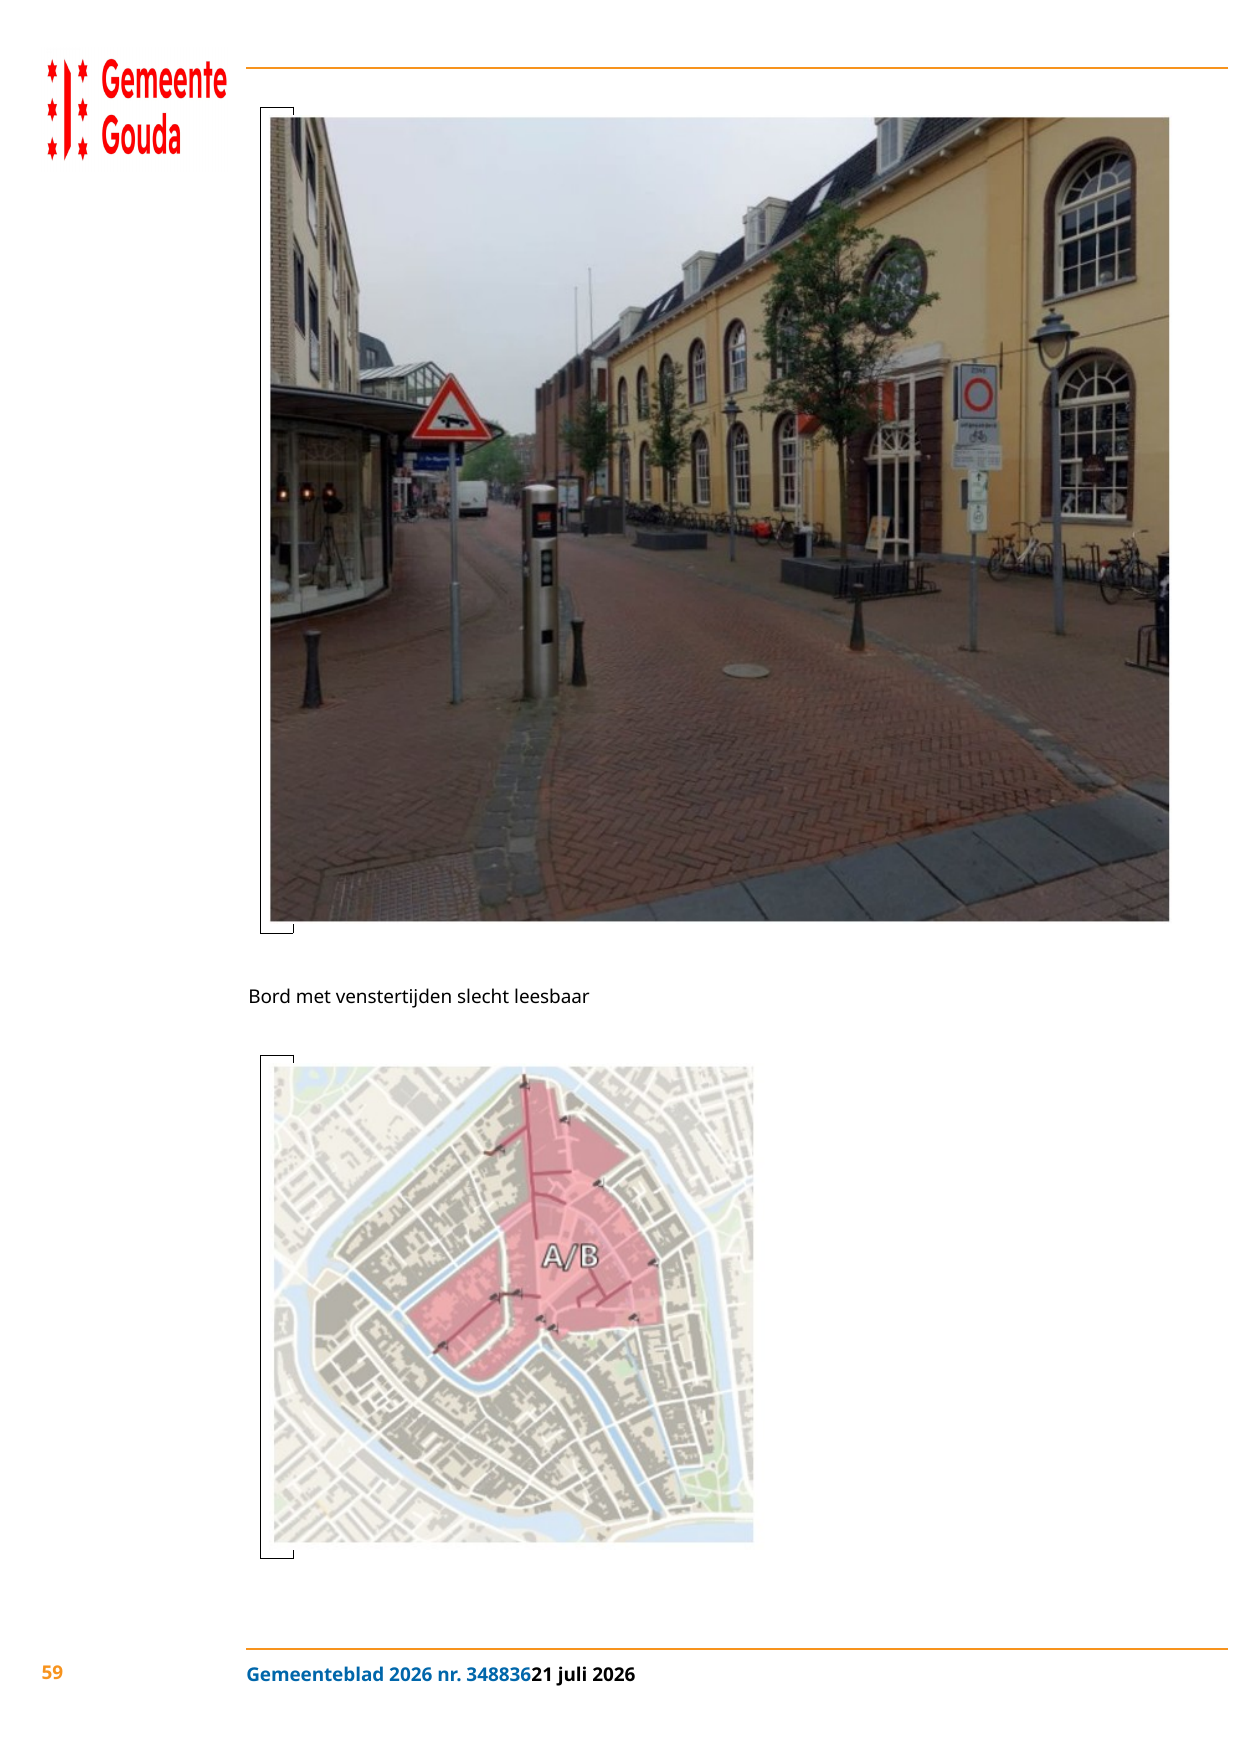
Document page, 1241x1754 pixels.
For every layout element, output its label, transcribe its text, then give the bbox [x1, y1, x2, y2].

picture [268, 115, 1173, 924]
text Bord met venstertijden slecht leesbaar [248, 983, 1152, 1009]
picture [268, 1063, 1173, 1550]
picture [41, 47, 231, 172]
